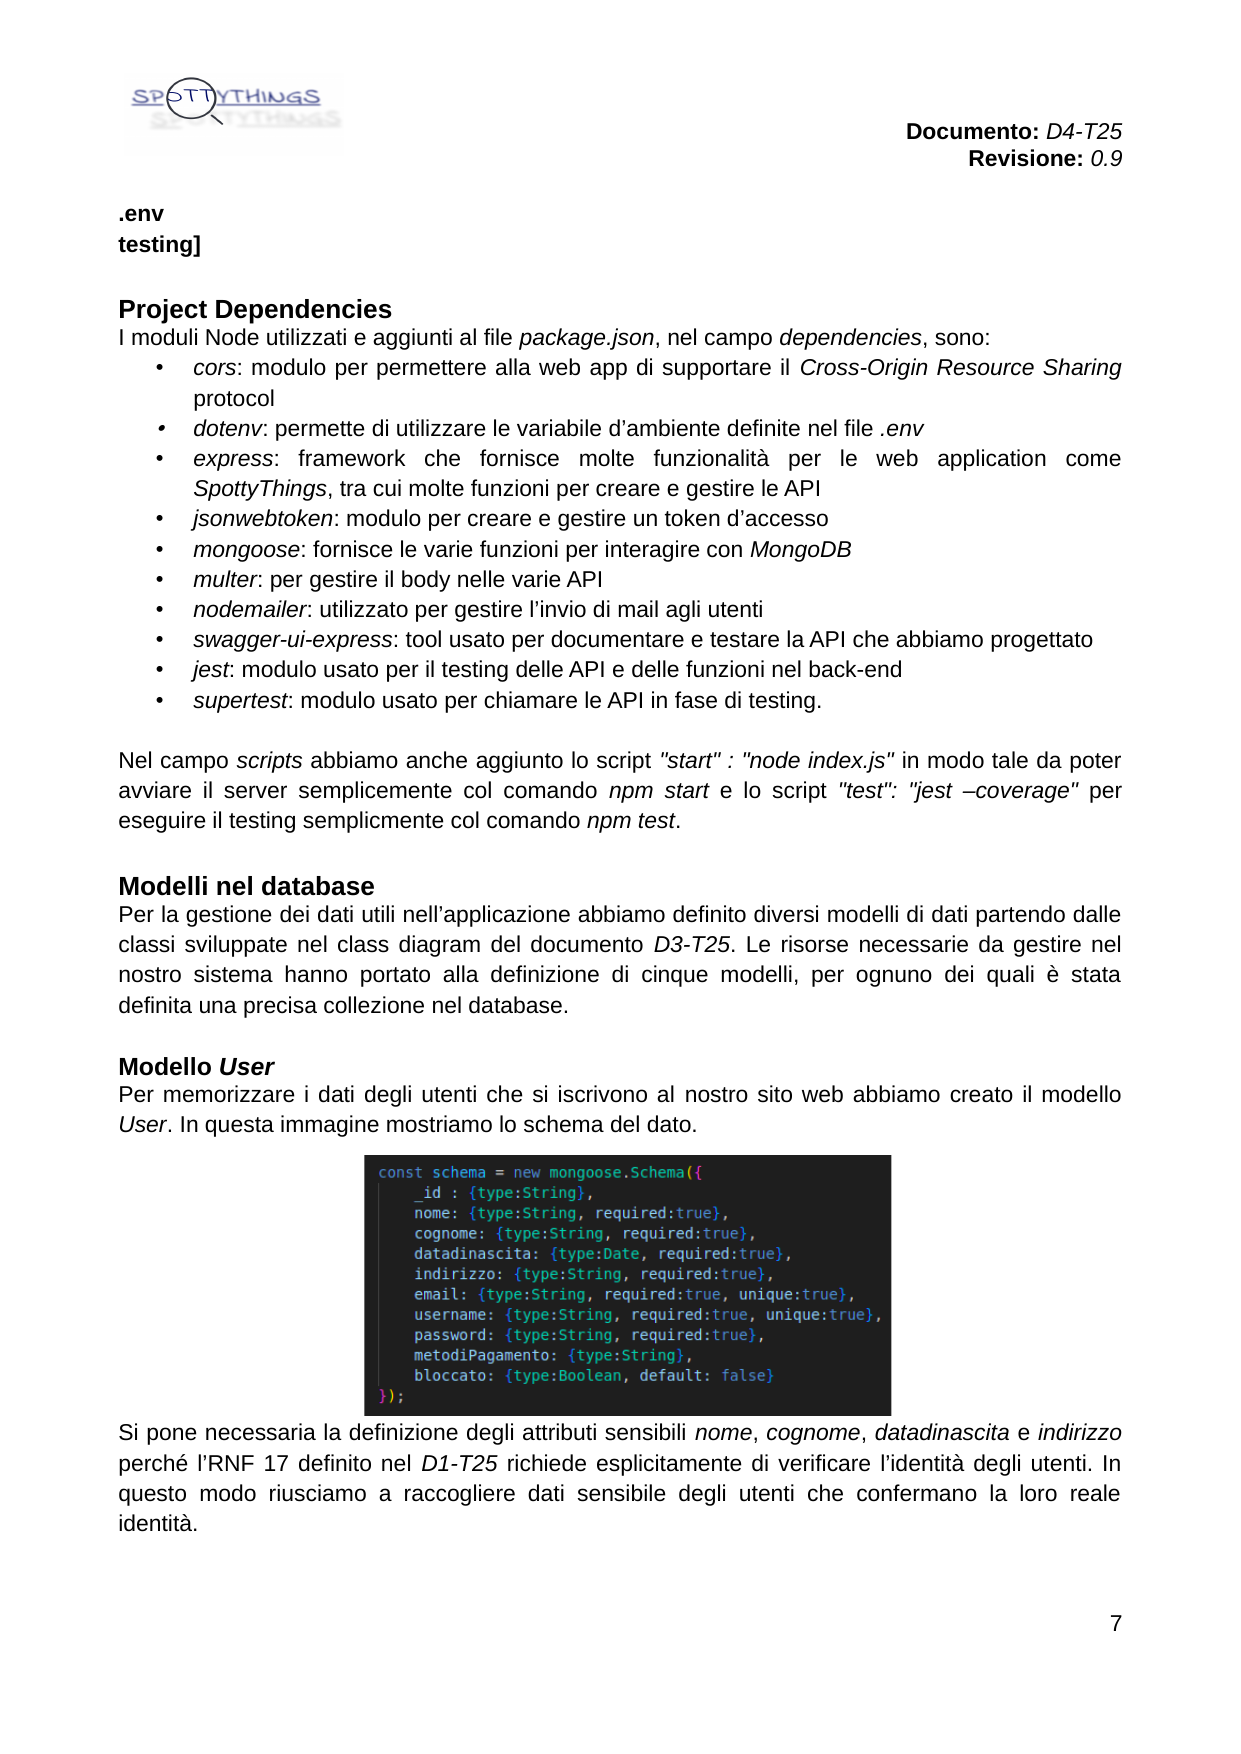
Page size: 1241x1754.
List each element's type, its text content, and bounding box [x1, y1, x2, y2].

text Nel campo scripts abbiamo anche aggiunto lo script "start" : "node index.js" in modo tale da poter avviare il server semplicemente col comando npm start e lo script "test": "jest –coverage" per eseguire il testing semplicmente col comando npm test. [118, 747, 1122, 834]
list swagger-ui-express: tool usato per documentare e testare la API che abbiamo progettato [156, 626, 1122, 652]
text Si pone necessaria la definizione degli attributi sensibili nome, cognome, datadinascita e indirizzo perché l’RNF 17 definito nel D1-T25 richiede esplicitamente di verificare l’identità degli utenti. In questo modo riusciamo a raccogliere dati sensibile degli utenti che confermano la loro reale identità. [118, 1141, 1122, 1536]
list cors: modulo per permettere alla web app di supportare il Cross-Origin Resource Sharing protocol [156, 354, 1122, 411]
list mongoose: fornisce le varie funzioni per interagire con MongoDB [156, 536, 1122, 562]
text I moduli Node utilizzati e aggiunti al file package.json, nel campo dependencies, sono: [118, 324, 1122, 350]
list multer: per gestire il body nelle varie API [156, 566, 1122, 592]
list nodemailer: utilizzato per gestire l’invio di mail agli utenti [156, 596, 1122, 622]
subtitle Modelli nel database [118, 871, 1122, 901]
list jsonwebtoken: modulo per creare e gestire un token d’accesso [156, 505, 1122, 532]
list jest: modulo usato per il testing delle API e delle funzioni nel back-end [156, 656, 1122, 683]
text Per la gestione dei dati utili nell’applicazione abbiamo definito diversi modelli di dati partendo dalle classi sviluppate nel class diagram del documento D3-T25. Le risorse necessarie da gestire nel nostro sistema hanno portato alla definizione di cinque modelli, per ognuno dei quali è stata definita una precisa collezione nel database. [118, 901, 1122, 1018]
subtitle Project Dependencies [118, 294, 1122, 324]
subtitle Modello User [118, 1052, 1122, 1081]
picture [364, 1155, 892, 1416]
list supertest: modulo usato per chiamare le API in fase di testing. [156, 687, 1122, 713]
text .env [118, 200, 1122, 227]
list dotenv: permette di utilizzare le variabile d’ambiente definite nel file .env [156, 415, 1122, 441]
text Per memorizzare i dati degli utenti che si iscrivono al nostro sito web abbiamo creato il modello User. In questa immagine mostriamo lo schema del dato. [118, 1081, 1122, 1137]
list express: framework che fornisce molte funzionalità per le web application come SpottyThings, tra cui molte funzioni per creare e gestire le API [156, 445, 1122, 501]
picture [123, 73, 345, 156]
text testing] [118, 231, 1122, 257]
